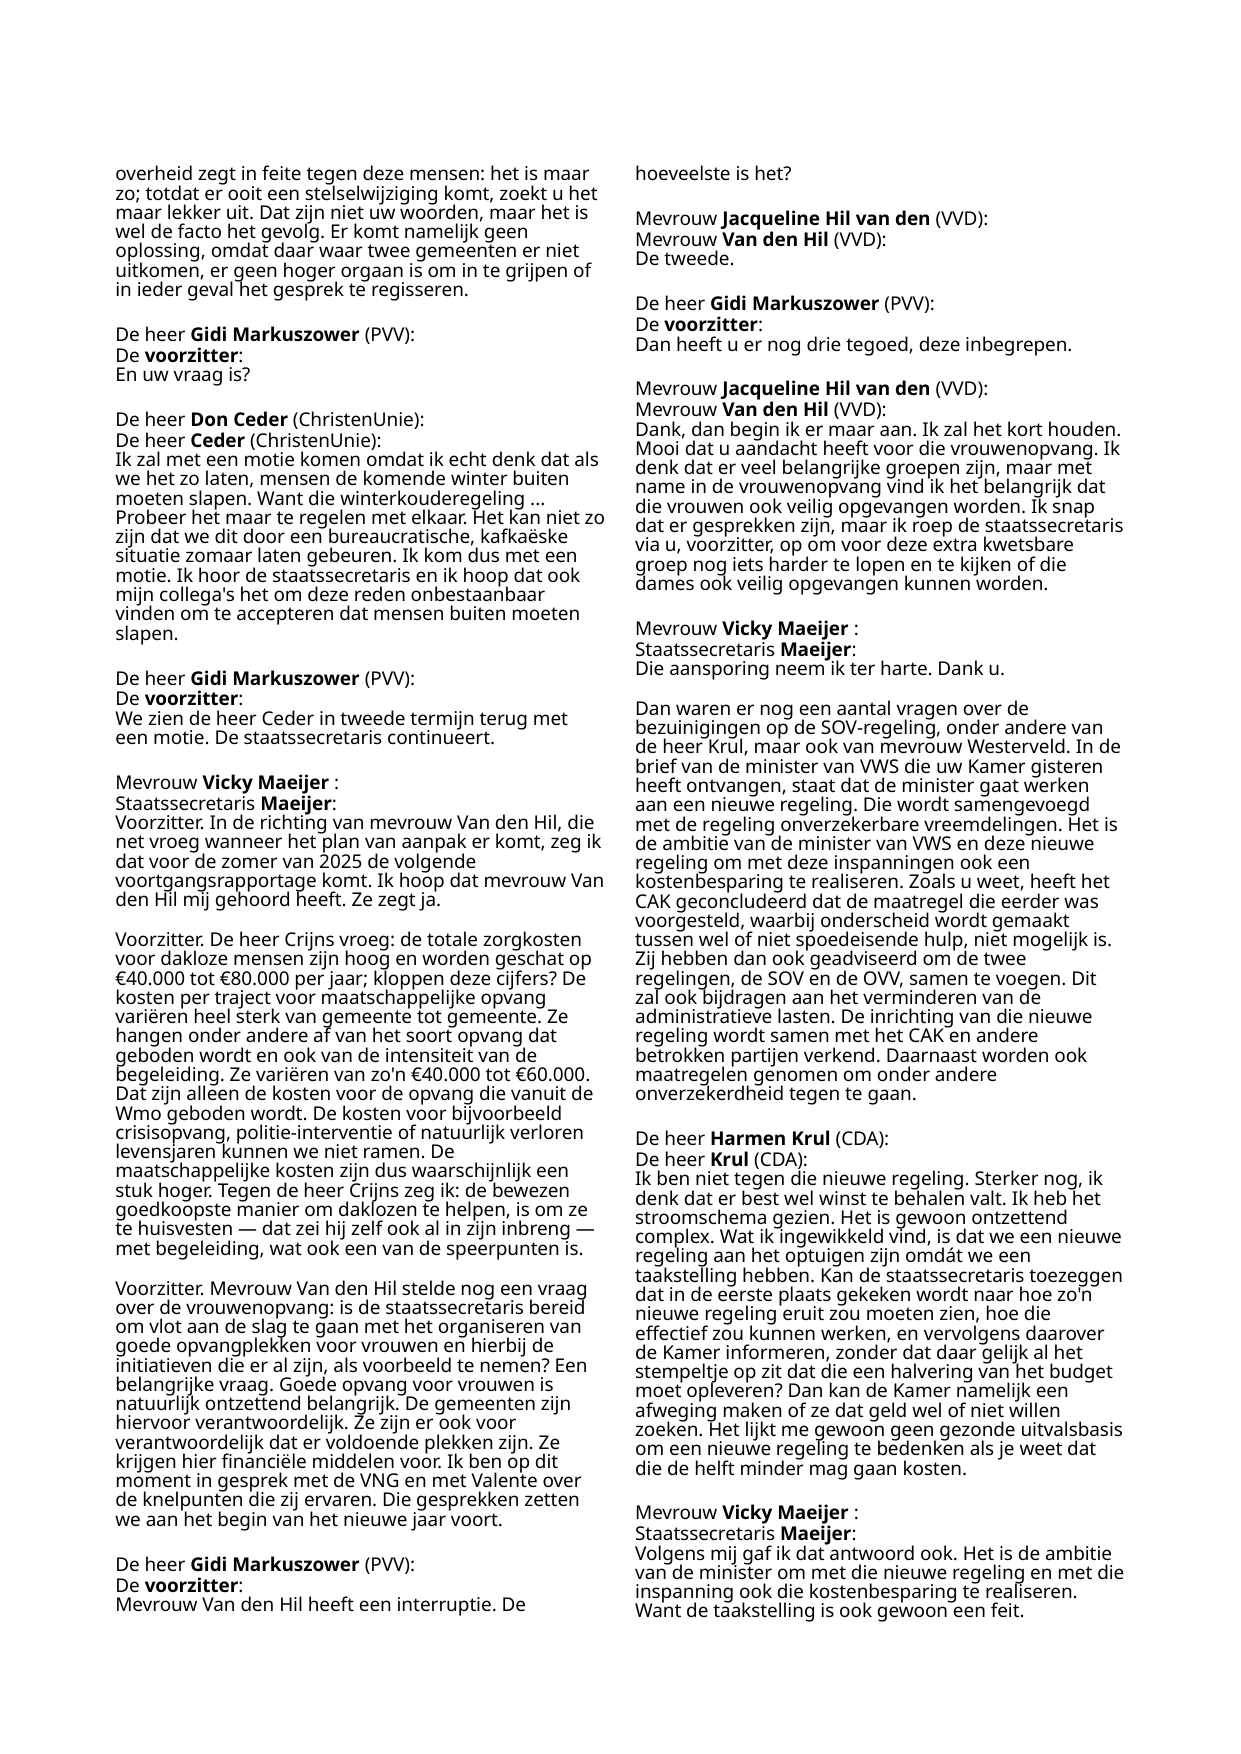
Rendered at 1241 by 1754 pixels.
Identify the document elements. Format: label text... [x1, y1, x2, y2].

text De heer Don Ceder (ChristenUnie): [115, 406, 605, 432]
text De heer Gidi Markuszower (PVV): [115, 321, 605, 347]
text Volgens mij gaf ik dat antwoord ook. Het is de ambitie van de minister om met die nieuwe regeling en met die inspanning ook die kostenbesparing te realiseren. Want de taakstelling is ook gewoon een feit. [635, 1544, 1125, 1622]
text Ik zal met een motie komen omdat ik echt denk dat als we het zo laten, mensen de komende winter buiten moeten slapen. Want die winterkouderegeling ... Probeer het maar te regelen met elkaar. Het kan niet zo zijn dat we dit door een bureaucratische, kafkaëske situatie zomaar laten gebeuren. Ik kom dus met een motie. Ik hoor de staatssecretaris en ik hoop dat ook mijn collega's het om deze reden onbestaanbaar vinden om te accepteren dat mensen buiten moeten slapen. [115, 451, 605, 644]
text overheid zegt in feite tegen deze mensen: het is maar zo; totdat er ooit een stelselwijziging komt, zoekt u het maar lekker uit. Dat zijn niet uw woorden, maar het is wel de facto het gevolg. Er komt namelijk geen oplossing, omdat daar waar twee gemeenten er niet uitkomen, er geen hoger orgaan is om in te grijpen of in ieder geval het gesprek te regisseren. [115, 165, 605, 300]
text Die aansporing neem ik ter harte. Dank u. [635, 660, 1125, 679]
text Mevrouw Vicky Maeijer : [635, 1499, 1125, 1525]
text Voorzitter. In de richting van mevrouw Van den Hil, die net vroeg wanneer het plan van aanpak er komt, zeg ik dat voor de zomer van 2025 de volgende voortgangsrapportage komt. Ik hoop dat mevrouw Van den Hil mij gehoord heeft. Ze zegt ja. [115, 814, 605, 910]
text De tweede. [635, 250, 1125, 270]
text hoeveelste is het? [635, 165, 1125, 184]
text Mevrouw Vicky Maeijer : [115, 769, 605, 795]
text Dan waren er nog een aantal vragen over de bezuinigingen op de SOV-regeling, onder andere van de heer Krul, maar ook van mevrouw Westerveld. In de brief van de minister van VWS die uw Kamer gisteren heeft ontvangen, staat dat de minister gaat werken aan een nieuwe regeling. Die wordt samengevoegd met de regeling onverzekerbare vreemdelingen. Het is de ambitie van de minister van VWS en deze nieuwe regeling om met deze inspanningen ook een kostenbesparing te realiseren. Zoals u weet, heeft het CAK geconcludeerd dat de maatregel die eerder was voorgesteld, waarbij onderscheid wordt gemaakt tussen wel of niet spoedeisende hulp, niet mogelijk is. Zij hebben dan ook geadviseerd om de twee regelingen, de SOV en de OVV, samen te voegen. Dit zal ook bijdragen aan het verminderen van de administratieve lasten. De inrichting van die nieuwe regeling wordt samen met het CAK en andere betrokken partijen verkend. Daarnaast worden ook maatregelen genomen om onder andere onverzekerdheid tegen te gaan. [635, 700, 1125, 1104]
text De voorzitter: [115, 347, 605, 366]
text Voorzitter. De heer Crijns vroeg: de totale zorgkosten voor dakloze mensen zijn hoog en worden geschat op €40.000 tot €80.000 per jaar; kloppen deze cijfers? De kosten per traject voor maatschappelijke opvang variëren heel sterk van gemeente tot gemeente. Ze hangen onder andere af van het soort opvang dat geboden wordt en ook van de intensiteit van de begeleiding. Ze variëren van zo'n €40.000 tot €60.000. Dat zijn alleen de kosten voor de opvang die vanuit de Wmo geboden wordt. De kosten voor bijvoorbeeld crisisopvang, politie-interventie of natuurlijk verloren levensjaren kunnen we niet ramen. De maatschappelijke kosten zijn dus waarschijnlijk een stuk hoger. Tegen de heer Crijns zeg ik: de bewezen goedkoopste manier om daklozen te helpen, is om ze te huisvesten — dat zei hij zelf ook al in zijn inbreng — met begeleiding, wat ook een van de speerpunten is. [115, 931, 605, 1259]
text We zien de heer Ceder in tweede termijn terug met een motie. De staatssecretaris continueert. [115, 710, 605, 748]
text Ik ben niet tegen die nieuwe regeling. Sterker nog, ik denk dat er best wel winst te behalen valt. Ik heb het stroomschema gezien. Het is gewoon ontzettend complex. Wat ik ingewikkeld vind, is dat we een nieuwe regeling aan het optuigen zijn omdát we een taakstelling hebben. Kan de staatssecretaris toezeggen dat in de eerste plaats gekeken wordt naar hoe zo'n nieuwe regeling eruit zou moeten zien, hoe die effectief zou kunnen werken, en vervolgens daarover de Kamer informeren, zonder dat daar gelijk al het stempeltje op zit dat die een halvering van het budget moet opleveren? Dan kan de Kamer namelijk een afweging maken of ze dat geld wel of niet willen zoeken. Het lijkt me gewoon geen gezonde uitvalsbasis om een nieuwe regeling te bedenken als je weet dat die de helft minder mag gaan kosten. [635, 1170, 1125, 1479]
text De heer Gidi Markuszower (PVV): [115, 1551, 605, 1577]
text Dan heeft u er nog drie tegoed, deze inbegrepen. [635, 336, 1125, 355]
text Staatssecretaris Maeijer: [635, 641, 1125, 660]
text De heer Harmen Krul (CDA): [635, 1125, 1125, 1151]
text Mevrouw Vicky Maeijer : [635, 615, 1125, 641]
text Mevrouw Jacqueline Hil van den (VVD): [635, 205, 1125, 231]
text Mevrouw Van den Hil heeft een interruptie. De [115, 1596, 605, 1615]
text Dank, dan begin ik er maar aan. Ik zal het kort houden. Mooi dat u aandacht heeft voor die vrouwenopvang. Ik denk dat er veel belangrijke groepen zijn, maar met name in de vrouwenopvang vind ik het belangrijk dat die vrouwen ook veilig opgevangen worden. Ik snap dat er gesprekken zijn, maar ik roep de staatssecretaris via u, voorzitter, op om voor deze extra kwetsbare groep nog iets harder te lopen en te kijken of die dames ook veilig opgevangen kunnen worden. [635, 421, 1125, 594]
text Staatssecretaris Maeijer: [635, 1525, 1125, 1544]
text De heer Krul (CDA): [635, 1151, 1125, 1170]
text De voorzitter: [635, 316, 1125, 336]
text Mevrouw Van den Hil (VVD): [635, 231, 1125, 250]
text En uw vraag is? [115, 366, 605, 385]
text De heer Gidi Markuszower (PVV): [635, 291, 1125, 316]
text Staatssecretaris Maeijer: [115, 795, 605, 814]
text De voorzitter: [115, 690, 605, 710]
text Voorzitter. Mevrouw Van den Hil stelde nog een vraag over de vrouwenopvang: is de staatssecretaris bereid om vlot aan de slag te gaan met het organiseren van goede opvangplekken voor vrouwen en hierbij de initiatieven die er al zijn, als voorbeeld te nemen? Een belangrijke vraag. Goede opvang voor vrouwen is natuurlijk ontzettend belangrijk. De gemeenten zijn hiervoor verantwoordelijk. Ze zijn er ook voor verantwoordelijk dat er voldoende plekken zijn. Ze krijgen hier financiële middelen voor. Ik ben op dit moment in gesprek met de VNG en met Valente over de knelpunten die zij ervaren. Die gesprekken zetten we aan het begin van het nieuwe jaar voort. [115, 1279, 605, 1530]
text Mevrouw Van den Hil (VVD): [635, 401, 1125, 421]
text De voorzitter: [115, 1577, 605, 1596]
text De heer Ceder (ChristenUnie): [115, 432, 605, 451]
text Mevrouw Jacqueline Hil van den (VVD): [635, 376, 1125, 401]
text De heer Gidi Markuszower (PVV): [115, 665, 605, 690]
